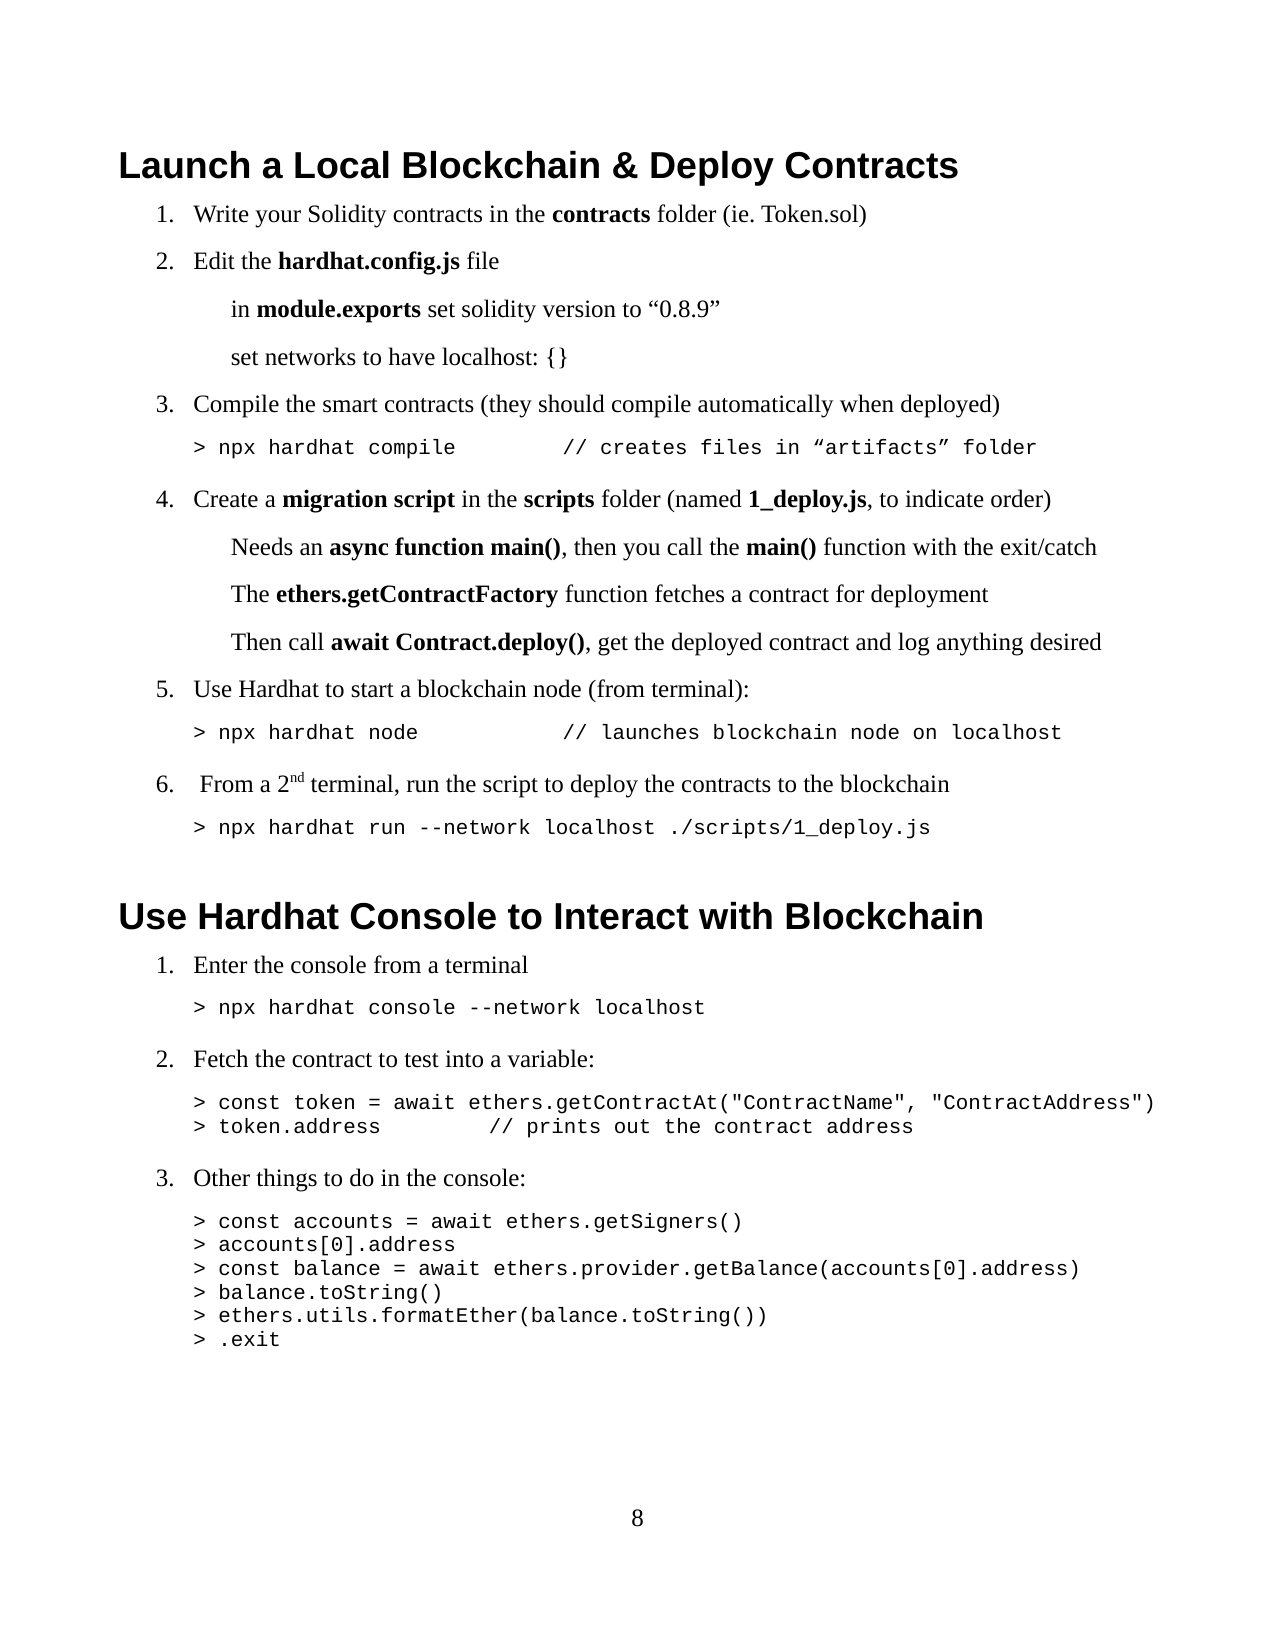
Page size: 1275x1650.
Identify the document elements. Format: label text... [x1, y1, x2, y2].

list in module.exports set solidity version to “0.8.9” [193, 294, 1157, 323]
list Edit the hardhat.config.js file [156, 246, 1157, 275]
list Then call await Contract.deploy(), get the deployed contract and log anything desired [193, 627, 1157, 656]
list > .exit [156, 1329, 1157, 1353]
list > npx hardhat node // launches blockchain node on localhost [156, 722, 1157, 769]
list > accounts[0].address [156, 1234, 1157, 1258]
list Enter the console from a terminal [156, 950, 1157, 978]
list Use Hardhat to start a blockchain node (from terminal): [156, 674, 1157, 703]
list > npx hardhat compile // creates files in “artifacts” folder [156, 437, 1157, 484]
list > const balance = await ethers.provider.getBalance(accounts[0].address) [156, 1258, 1157, 1282]
list set networks to have localhost: {} [193, 342, 1157, 370]
subtitle Use Hardhat Console to Interact with Blockchain [118, 894, 1157, 937]
list Fetch the contract to test into a variable: [156, 1044, 1157, 1073]
list > ethers.utils.formatEther(balance.toString()) [156, 1305, 1157, 1329]
list > token.address // prints out the contract address [156, 1116, 1157, 1139]
list > const accounts = await ethers.getSigners() [156, 1211, 1157, 1234]
list Create a migration script in the scripts folder (named 1_deploy.js, to indicate order) [156, 484, 1157, 513]
list > balance.toString() [156, 1282, 1157, 1305]
list Compile the smart contracts (they should compile automatically when deployed) [156, 389, 1157, 418]
subtitle Launch a Local Blockchain & Deploy Contracts [118, 143, 1157, 186]
list Needs an async function main(), then you call the main() function with the exit/catch [193, 532, 1157, 560]
list > const token = await ethers.getContractAt("ContractName", "ContractAddress") [156, 1092, 1157, 1116]
list The ethers.getContractFactory function fetches a contract for deployment [193, 579, 1157, 608]
list > npx hardhat run --network localhost ./scripts/1_deploy.js [156, 817, 1157, 841]
list Write your Solidity contracts in the contracts folder (ie. Token.sol) [156, 199, 1157, 227]
list Other things to do in the console: [156, 1163, 1157, 1192]
list From a 2nd terminal, run the script to deploy the contracts to the blockchain [156, 769, 1157, 798]
list > npx hardhat console --network localhost [156, 997, 1157, 1021]
